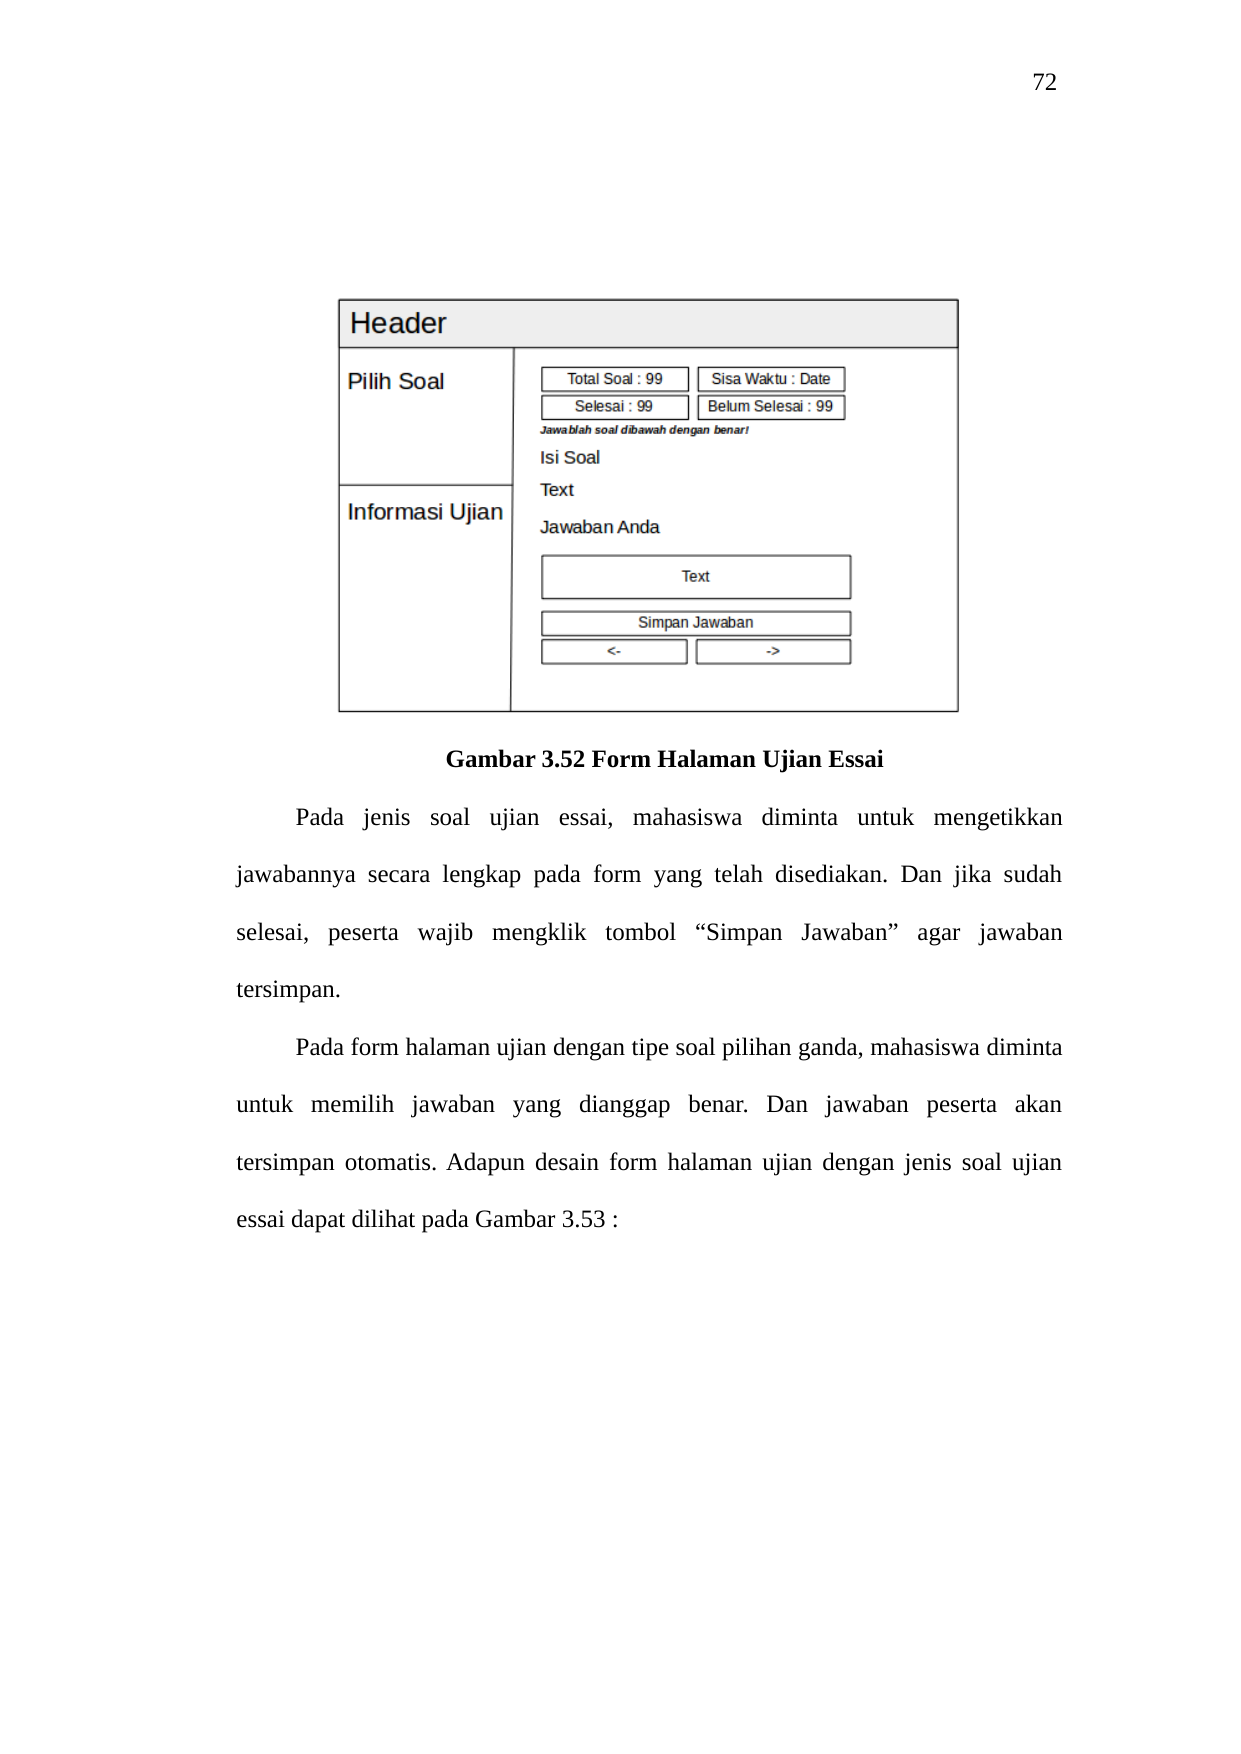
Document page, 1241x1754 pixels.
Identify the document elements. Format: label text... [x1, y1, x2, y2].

picture [335, 296, 964, 716]
list Gambar 3.52 Form Halaman Ujian Essai [236, 716, 1063, 773]
text Pada jenis soal ujian essai, mahasiswa diminta untuk mengetikkan jawabannya secara lengkap pada form yang telah disediakan. Dan jika sudah selesai, peserta wajib mengklik tombol “Simpan Jawaban” agar jawaban tersimpan. [236, 802, 1063, 1003]
text Pada form halaman ujian dengan tipe soal pilihan ganda, mahasiswa diminta untuk memilih jawaban yang dianggap benar. Dan jawaban peserta akan tersimpan otomatis. Adapun desain form halaman ujian dengan jenis soal ujian essai dapat dilihat pada Gambar 3.53 : [236, 1032, 1063, 1233]
